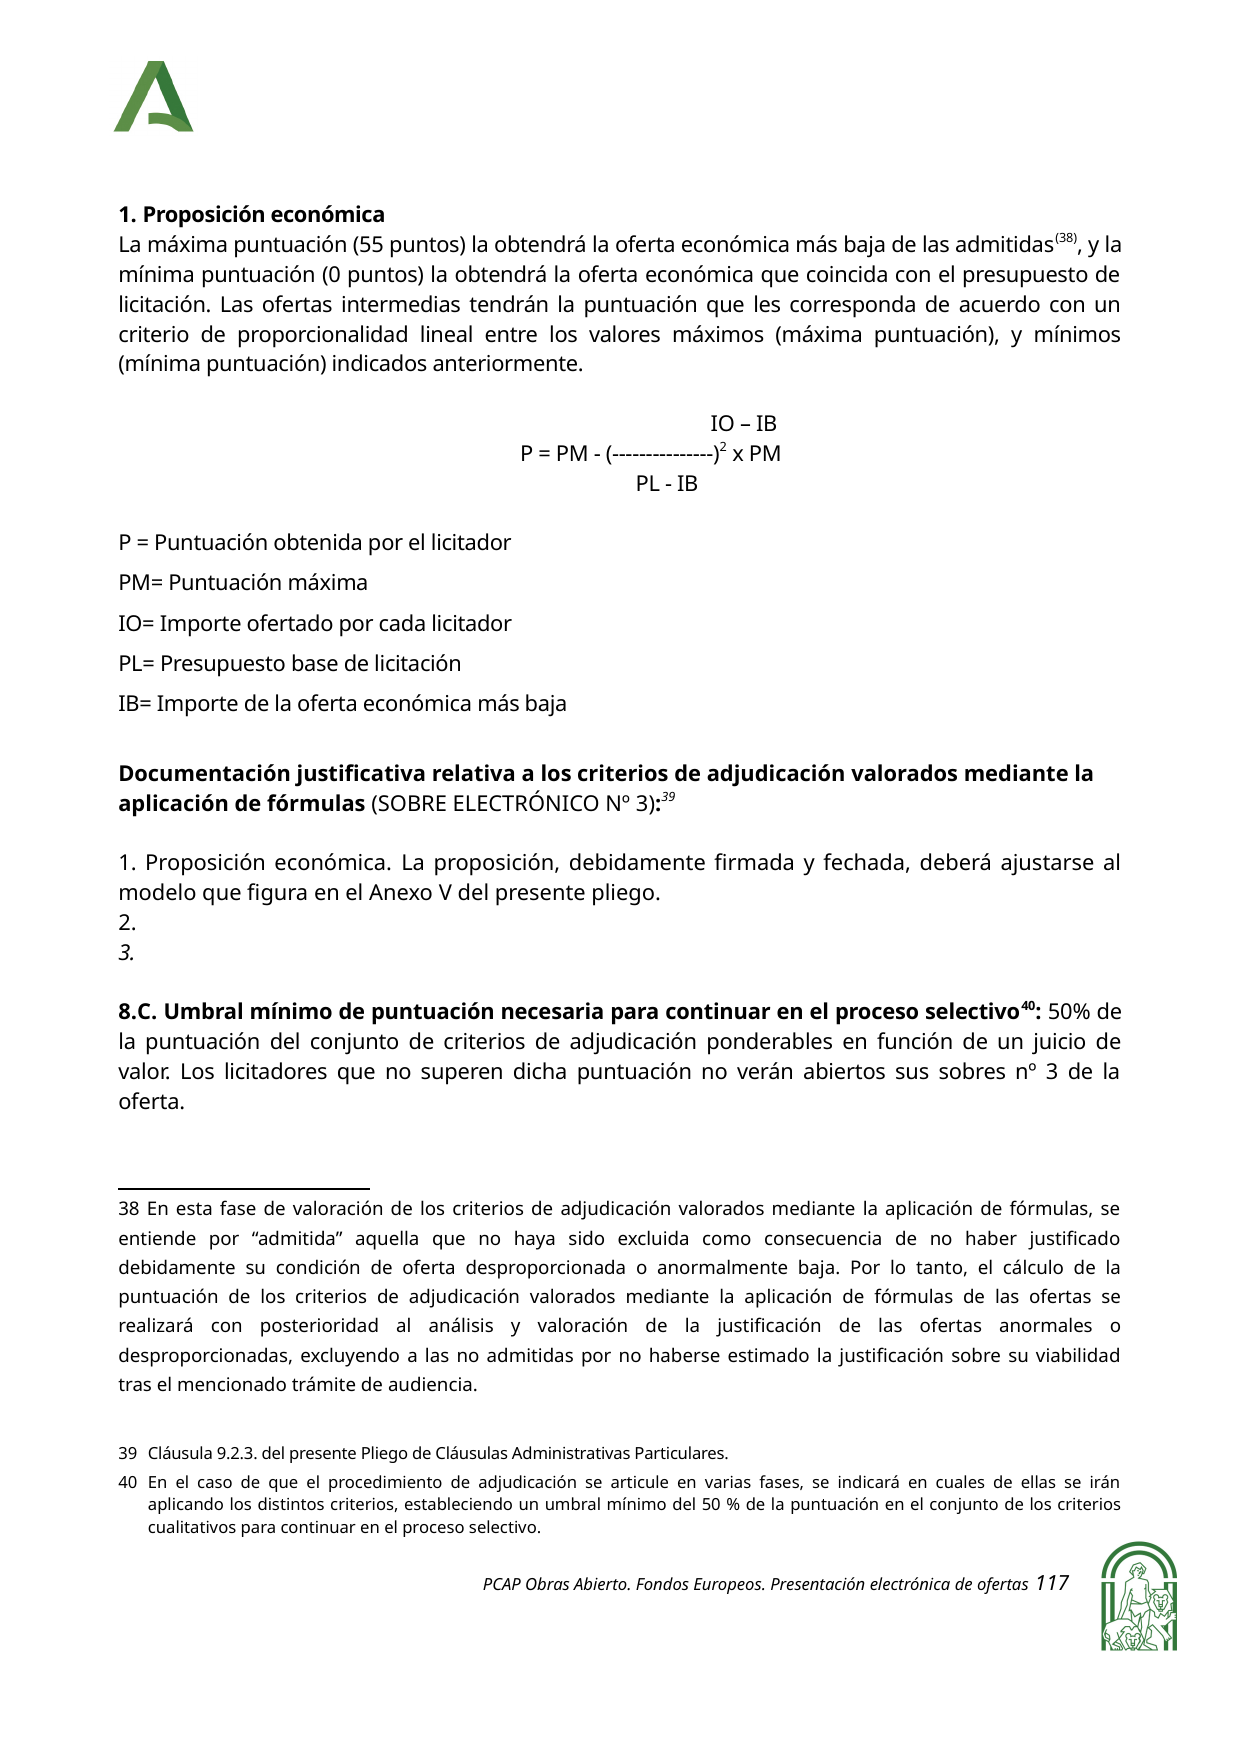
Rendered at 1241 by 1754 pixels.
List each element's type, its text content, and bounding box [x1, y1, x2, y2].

text IB= Importe de la oferta económica más baja [118, 688, 1122, 718]
text La máxima puntuación (55 puntos) la obtendrá la oferta económica más baja de las admitidas(), y la mínima puntuación (0 puntos) la obtendrá la oferta económica que coincida con el presupuesto de licitación. Las ofertas intermedias tendrán la puntuación que les corresponda de acuerdo con un criterio de proporcionalidad lineal entre los valores máximos (máxima puntuación), y mínimos (mínima puntuación) indicados anteriormente. [118, 229, 1122, 378]
text IO – IB [118, 408, 1122, 438]
text PM= Puntuación máxima [118, 567, 1122, 597]
picture [1100, 1540, 1178, 1652]
text Documentación justificativa relativa a los criterios de adjudicación valorados mediante la aplicación de fórmulas (SOBRE ELECTRÓNICO Nº 3): [118, 758, 1122, 818]
text 1. Proposición económica. La proposición, debidamente firmada y fechada, deberá ajustarse al modelo que figura en el Anexo V del presente pliego. [118, 847, 1122, 907]
text PL= Presupuesto base de licitación [118, 648, 1122, 678]
text 1. Proposición económica [118, 199, 1122, 229]
text P = Puntuación obtenida por el licitador [118, 527, 1122, 557]
text Cláusula 9.2.3. del presente Pliego de Cláusulas Administrativas Particulares. [118, 1442, 1122, 1464]
text IO= Importe ofertado por cada licitador [118, 608, 1122, 637]
text P = PM - (---------------)2 x PM [118, 438, 1122, 468]
text En el caso de que el procedimiento de adjudicación se articule en varias fases, se indicará en cuales de ellas se irán aplicando los distintos criterios, estableciendo un umbral mínimo del 50 % de la puntuación en el conjunto de los criterios cualitativos para continuar en el proceso selectivo. [118, 1470, 1122, 1538]
text PL - IB [118, 468, 1122, 497]
picture [109, 56, 198, 136]
text 2. [118, 907, 1122, 937]
text En esta fase de valoración de los criterios de adjudicación valorados mediante la aplicación de fórmulas, se entiende por “admitida” aquella que no haya sido excluida como consecuencia de no haber justificado debidamente su condición de oferta desproporcionada o anormalmente baja. Por lo tanto, el cálculo de la puntuación de los criterios de adjudicación valorados mediante la aplicación de fórmulas de las ofertas se realizará con posterioridad al análisis y valoración de la justificación de las ofertas anormales o desproporcionadas, excluyendo a las no admitidas por no haberse estimado la justificación sobre su viabilidad tras el mencionado trámite de audiencia. [118, 1196, 1122, 1397]
text 8.C. Umbral mínimo de puntuación necesaria para continuar en el proceso selectivo: 50% de la puntuación del conjunto de criterios de adjudicación ponderables en función de un juicio de valor. Los licitadores que no superen dicha puntuación no verán abiertos sus sobres nº 3 de la oferta. [118, 996, 1122, 1116]
text 3. [118, 937, 1122, 967]
